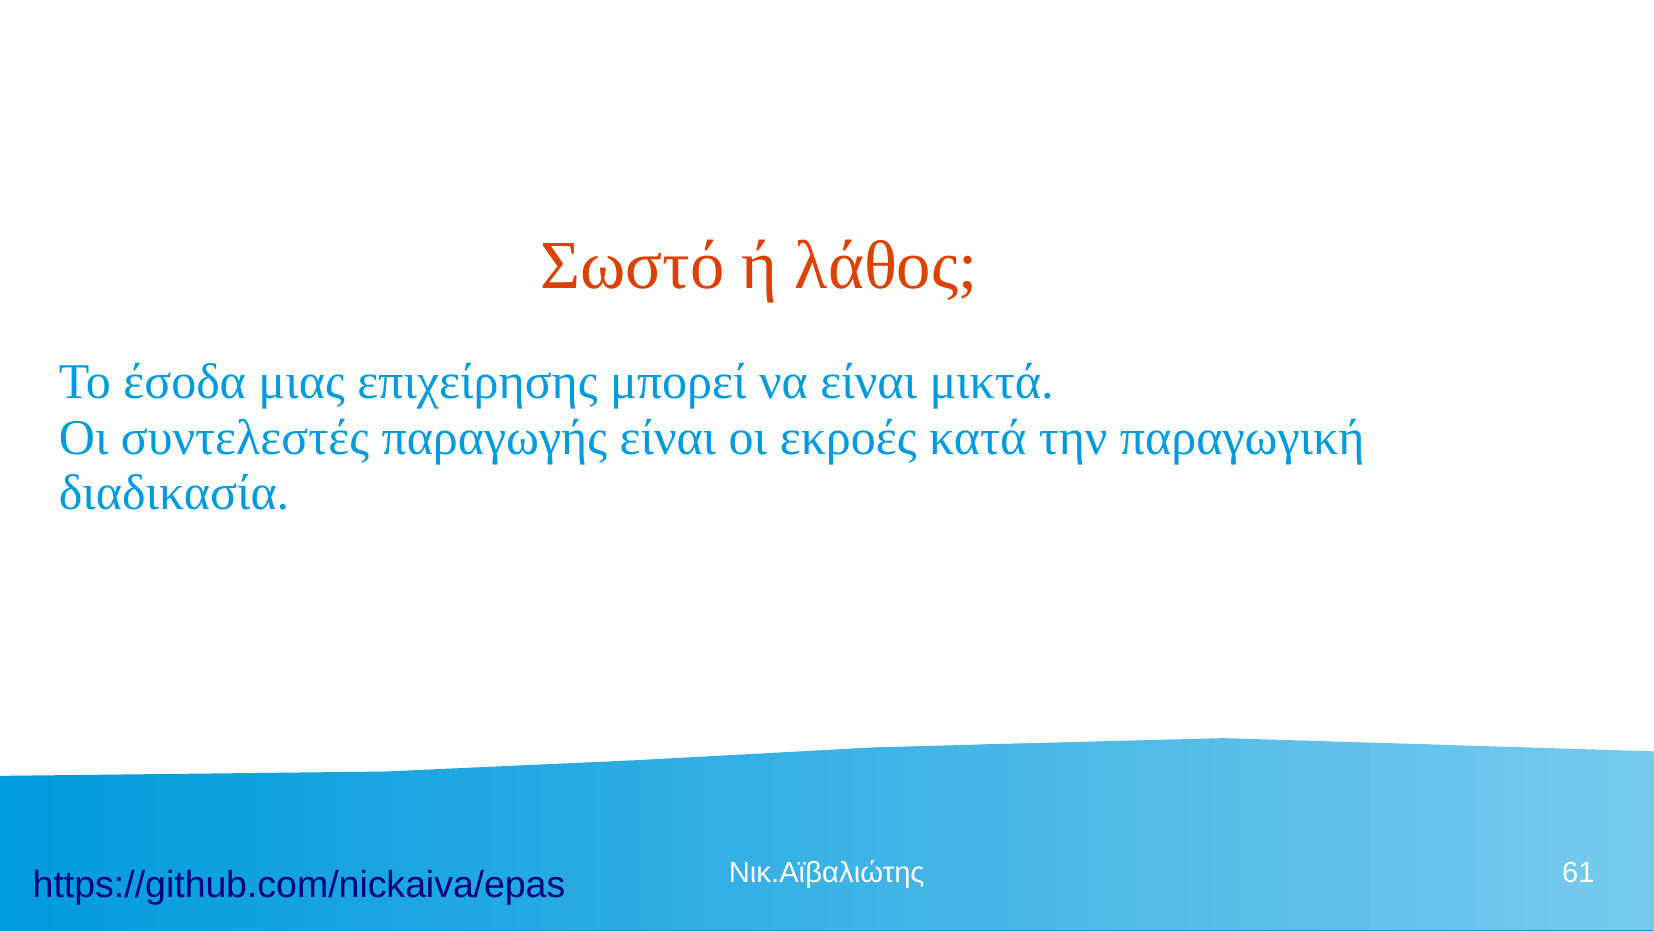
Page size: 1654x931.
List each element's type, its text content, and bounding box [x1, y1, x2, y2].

list Το έσοδα μιας επιχείρησης μπορεί να είναι μικτά. Οι συντελεστές παραγωγής είναι οι εκροές κατά την παραγωγική διαδικασία. [59, 354, 1595, 739]
title Σωστό ή λάθος; [29, 177, 1506, 355]
